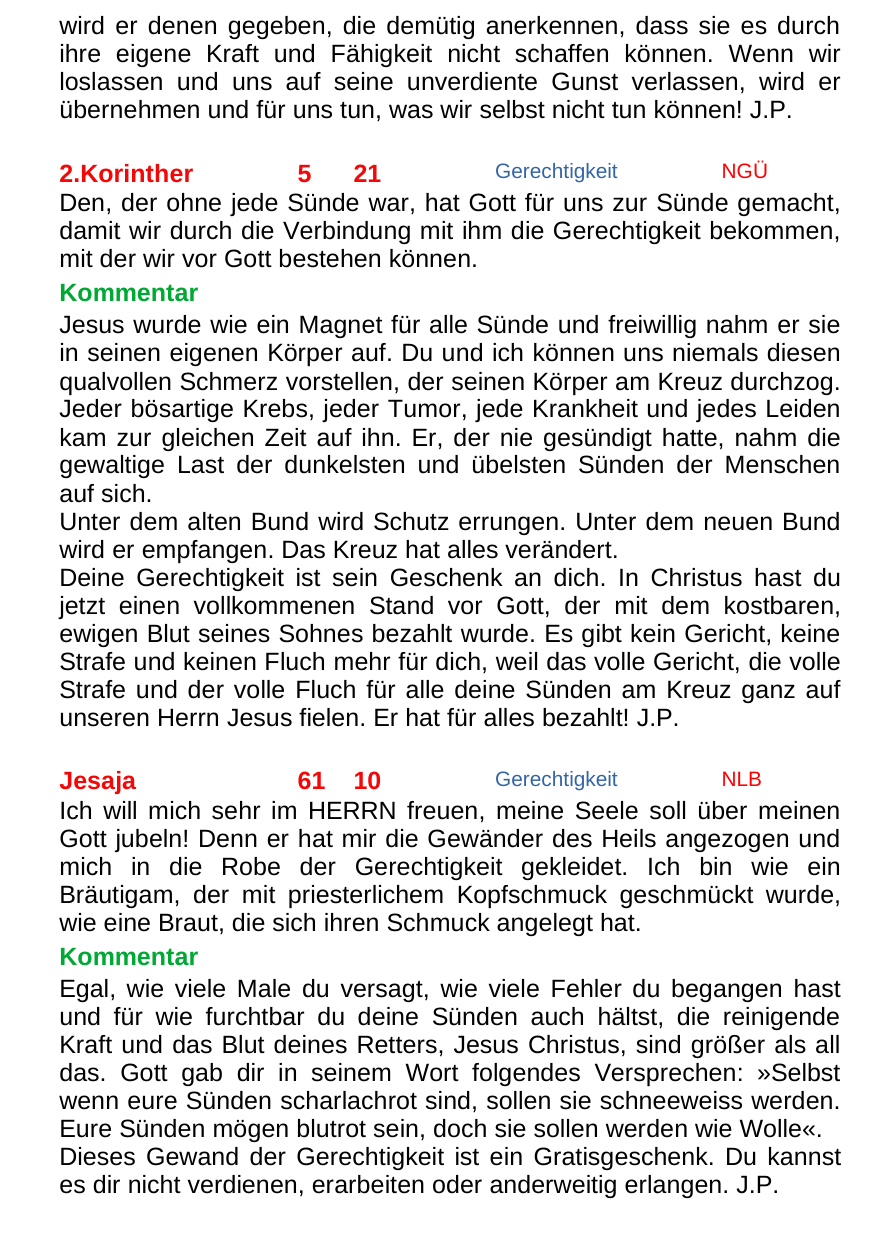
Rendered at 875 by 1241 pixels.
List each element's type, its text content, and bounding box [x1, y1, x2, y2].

table_cell 61 [298, 767, 342, 797]
table_cell [427, 160, 495, 189]
table_cell [677, 767, 721, 797]
table_cell 2.Korinther [59, 160, 297, 189]
table_cell [721, 279, 842, 308]
table_cell [206, 943, 297, 972]
table_cell [206, 279, 297, 308]
table_cell [495, 943, 677, 972]
table_cell Egal, wie viele Male du versagt, wie viele Fehler du begangen hast und für wie furchtbar du deine Sünden auch hältst, die reinigende Kraft und das Blut deines Retters, Jesus Christus, sind größer als all das. Gott gab dir in seinem Wort folgendes Versprechen: »Selbst wenn eure Sünden scharlachrot sind, sollen sie schneeweiss werden. Eure Sünden mögen blutrot sein, doch sie sollen werden wie Wolle«. Dieses Gewand der Gerechtigkeit ist ein Gratisgeschenk. Du kannst es dir nicht verdienen, erarbeiten oder anderweitig erlangen. J.P. [59, 975, 842, 1199]
table_cell [721, 943, 842, 972]
table_cell Kommentar [59, 279, 206, 308]
table_cell [342, 767, 353, 797]
table_cell [677, 160, 721, 189]
table_cell [342, 943, 353, 972]
table_cell [298, 943, 342, 972]
table_cell [427, 767, 495, 797]
table_cell 5 [298, 160, 342, 189]
table_cell [342, 160, 353, 189]
table_cell 10 [353, 767, 427, 797]
table_cell wird er denen gegeben, die demütig anerkennen, dass sie es durch ihre eigene Kraft und Fähigkeit nicht schaffen können. Wenn wir loslassen und uns auf seine unverdiente Gunst verlassen, wird er übernehmen und für uns tun, was wir selbst nicht tun können! J.P. [59, 12, 842, 124]
table_cell [59, 124, 844, 159]
table_cell [427, 279, 495, 308]
table_cell NLB [721, 767, 844, 797]
table_cell [677, 279, 721, 308]
table_cell [495, 279, 677, 308]
table_cell Jesus wurde wie ein Magnet für alle Sünde und freiwillig nahm er sie in seinen eigenen Körper auf. Du und ich können uns niemals diesen qualvollen Schmerz vorstellen, der seinen Körper am Kreuz durchzog. Jeder bösartige Krebs, jeder Tumor, jede Krankheit und jedes Leiden kam zur gleichen Zeit auf ihn. Er, der nie gesündigt hatte, nahm die gewaltige Last der dunkelsten und übelsten Sünden der Menschen auf sich. Unter dem alten Bund wird Schutz errungen. Unter dem neuen Bund wird er empfangen. Das Kreuz hat alles verändert. Deine Gerechtigkeit ist sein Geschenk an dich. In Christus hast du jetzt einen vollkommenen Stand vor Gott, der mit dem kostbaren, ewigen Blut seines Sohnes bezahlt wurde. Es gibt kein Gericht, keine Strafe und keinen Fluch mehr für dich, weil das volle Gericht, die volle Strafe und der volle Fluch für alle deine Sünden am Kreuz ganz auf unseren Herrn Jesus fielen. Er hat für alles bezahlt! J.P. [59, 311, 842, 732]
table_cell [353, 279, 427, 308]
table_cell [298, 279, 342, 308]
table_cell [59, 273, 844, 279]
table_cell Gerechtigkeit [495, 160, 677, 189]
table_cell 21 [353, 160, 427, 189]
table_cell Gerechtigkeit [495, 767, 677, 797]
table_cell [427, 943, 495, 972]
table_cell [59, 937, 844, 943]
table_cell [59, 732, 844, 767]
table_cell [353, 943, 427, 972]
table_cell Jesaja [59, 767, 297, 797]
table_cell Den, der ohne jede Sünde war, hat Gott für uns zur Sünde gemacht, damit wir durch die Verbindung mit ihm die Gerechtigkeit bekommen, mit der wir vor Gott bestehen können. [59, 189, 842, 273]
table_cell Kommentar [59, 943, 206, 972]
table_cell NGÜ [721, 160, 844, 189]
table_cell Ich will mich sehr im HERRN freuen, meine Seele soll über meinen Gott jubeln! Denn er hat mir die Gewänder des Heils angezogen und mich in die Robe der Gerechtigkeit gekleidet. Ich bin wie ein Bräutigam, der mit priesterlichem Kopfschmuck geschmückt wurde, wie eine Braut, die sich ihren Schmuck angelegt hat. [59, 797, 842, 937]
table_cell [677, 943, 721, 972]
table_cell [342, 279, 353, 308]
